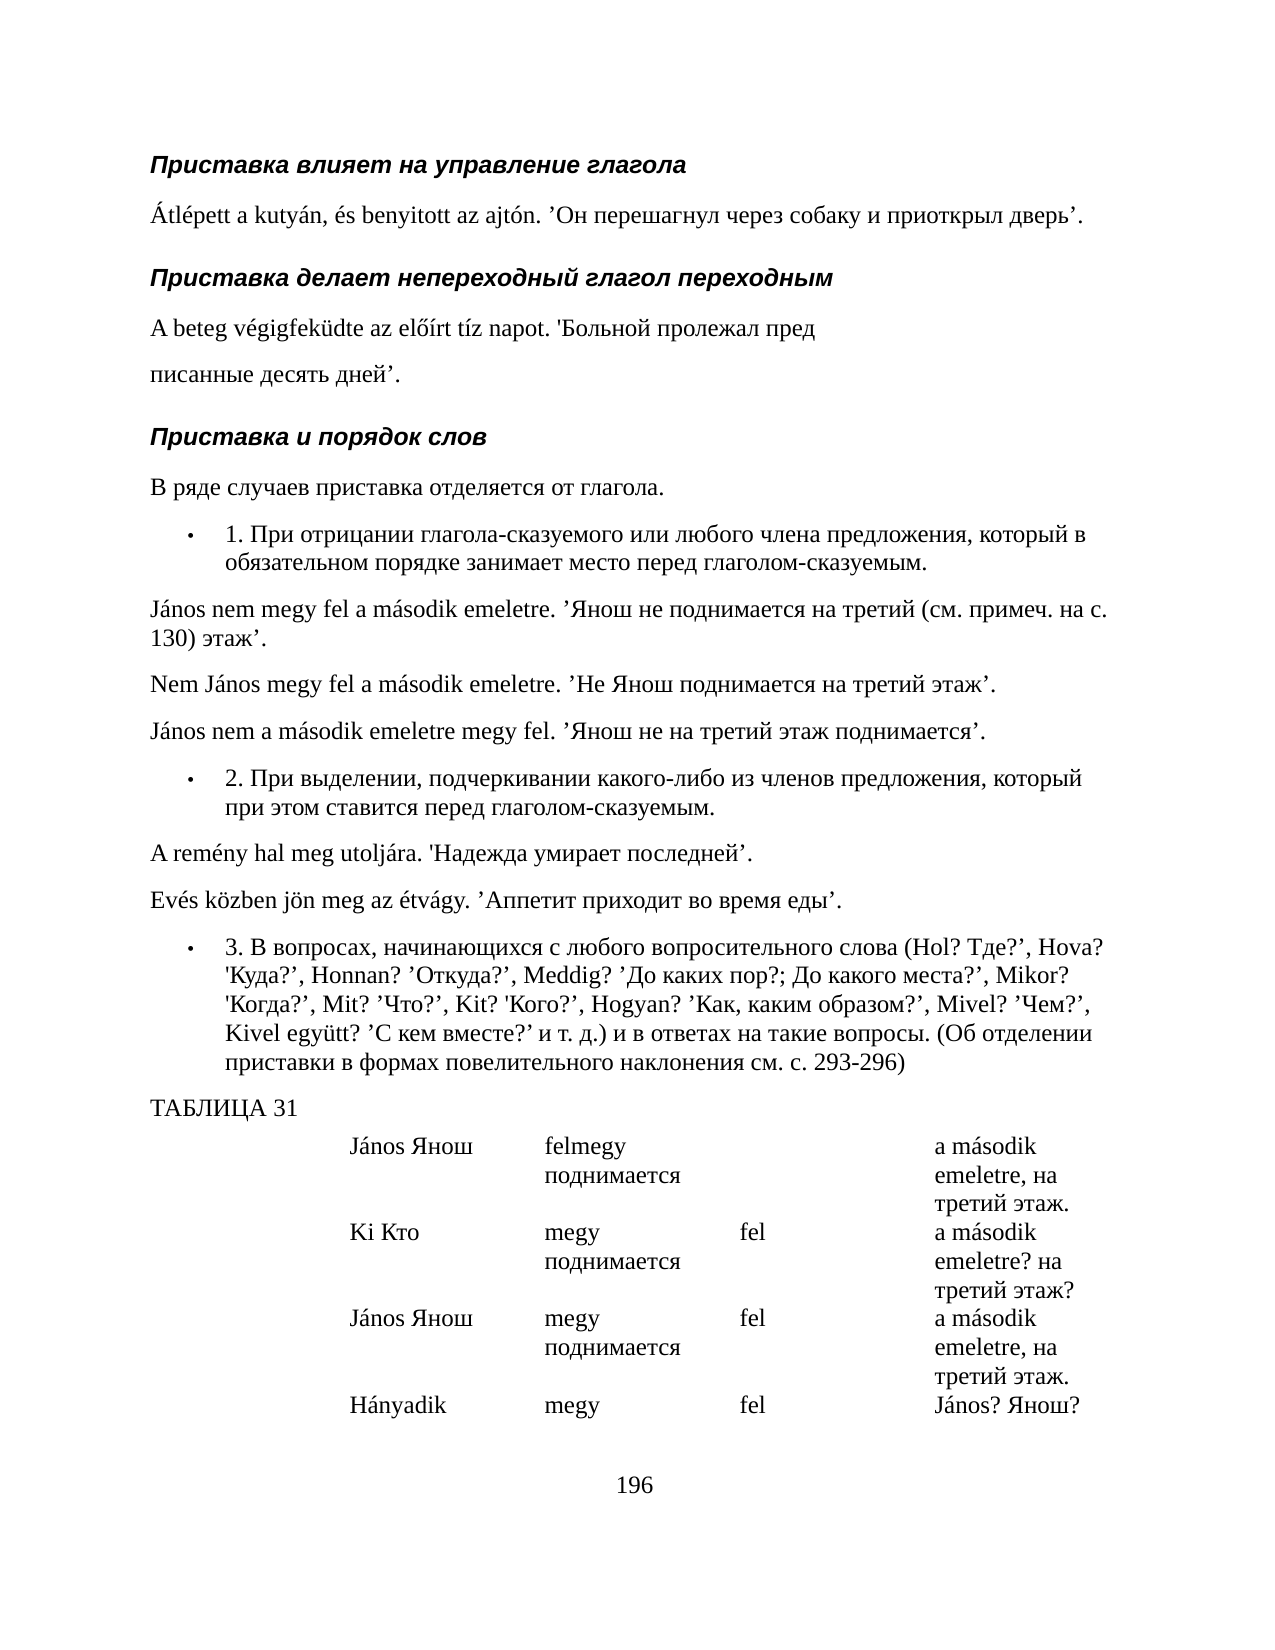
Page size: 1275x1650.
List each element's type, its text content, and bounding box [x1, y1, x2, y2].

table_cell János? Янош? [930, 1390, 1125, 1418]
table_header János Янош [345, 1131, 540, 1217]
table_cell a második emeletre? на третий этаж? [930, 1217, 1125, 1303]
text Átlépett a kutyán, és benyitott az ajtón. ’Он перешагнул через собаку и приоткрыл дверь’. [150, 200, 1125, 229]
table_cell [150, 1390, 345, 1418]
table_cell [150, 1304, 345, 1390]
text В ряде случаев приставка отделяется от глагола. [150, 472, 1125, 501]
text A beteg végigfeküdte az előírt tíz napot. 'Больной пролежал пред [150, 313, 1125, 341]
subtitle Приставка и порядок слов [150, 422, 1125, 451]
list 2. При выделении, подчеркивании какого-либо из членов предложения, который при этом ставится перед глаголом-сказуемым. [187, 763, 1125, 820]
table_header felmegy поднимается [540, 1131, 735, 1217]
text János nem megy fel a második emeletre. ’Янош не поднимается на третий (см. примеч. на с. 130) этаж’. [150, 594, 1125, 652]
table_cell [150, 1217, 345, 1303]
subtitle Приставка влияет на управление глагола [150, 150, 1125, 178]
table_cell a második emeletre, на третий этаж. [930, 1304, 1125, 1390]
table_cell János Янош [345, 1304, 540, 1390]
text A remény hal meg utoljára. 'Надежда умирает последней’. [150, 838, 1125, 867]
table_cell megy поднимается [540, 1304, 735, 1390]
text ТАБЛИЦА 31 [150, 1093, 1125, 1122]
list 3. В вопросах, начинающихся с любого вопросительного слова (Hol? Тде?’, Hova? 'Куда?’, Honnan? ’Откуда?’, Meddig? ’До каких пор?; До какого места?’, Mikor? 'Когда?’, Mit? ’Что?’, Kit? 'Кого?’, Hogyan? ’Как, каким образом?’, Mivel? ’Чем?’, Kivel együtt? ’С кем вместе?’ и т. д.) и в ответах на такие вопросы. (Об отделении приставки в формах повелительного наклонения см. с. 293-296) [187, 932, 1125, 1075]
table_cell megy поднимается [540, 1217, 735, 1303]
table_cell megy [540, 1390, 735, 1418]
text Evés közben jön meg az étvágy. ’Аппетит приходит во время еды’. [150, 885, 1125, 914]
text Nem János megy fel a második emeletre. ’He Янош поднимается на третий этаж’. [150, 669, 1125, 698]
table_cell fel [735, 1304, 930, 1390]
table_header [735, 1131, 930, 1217]
table_cell fel [735, 1390, 930, 1418]
table_header a második emeletre, на третий этаж. [930, 1131, 1125, 1217]
table_cell Hányadik [345, 1390, 540, 1418]
table_cell fel [735, 1217, 930, 1303]
text писанные десять дней’. [150, 359, 1125, 388]
text János nem a második emeletre megy fel. ’Янош не на третий этаж поднимается’. [150, 716, 1125, 745]
table_header [150, 1131, 345, 1217]
subtitle Приставка делает непереходный глагол переходным [150, 263, 1125, 291]
table_cell Ki Кто [345, 1217, 540, 1303]
list 1. При отрицании глагола-сказуемого или любого члена предложения, который в обязательном порядке занимает место перед глаголом-сказуемым. [187, 519, 1125, 576]
